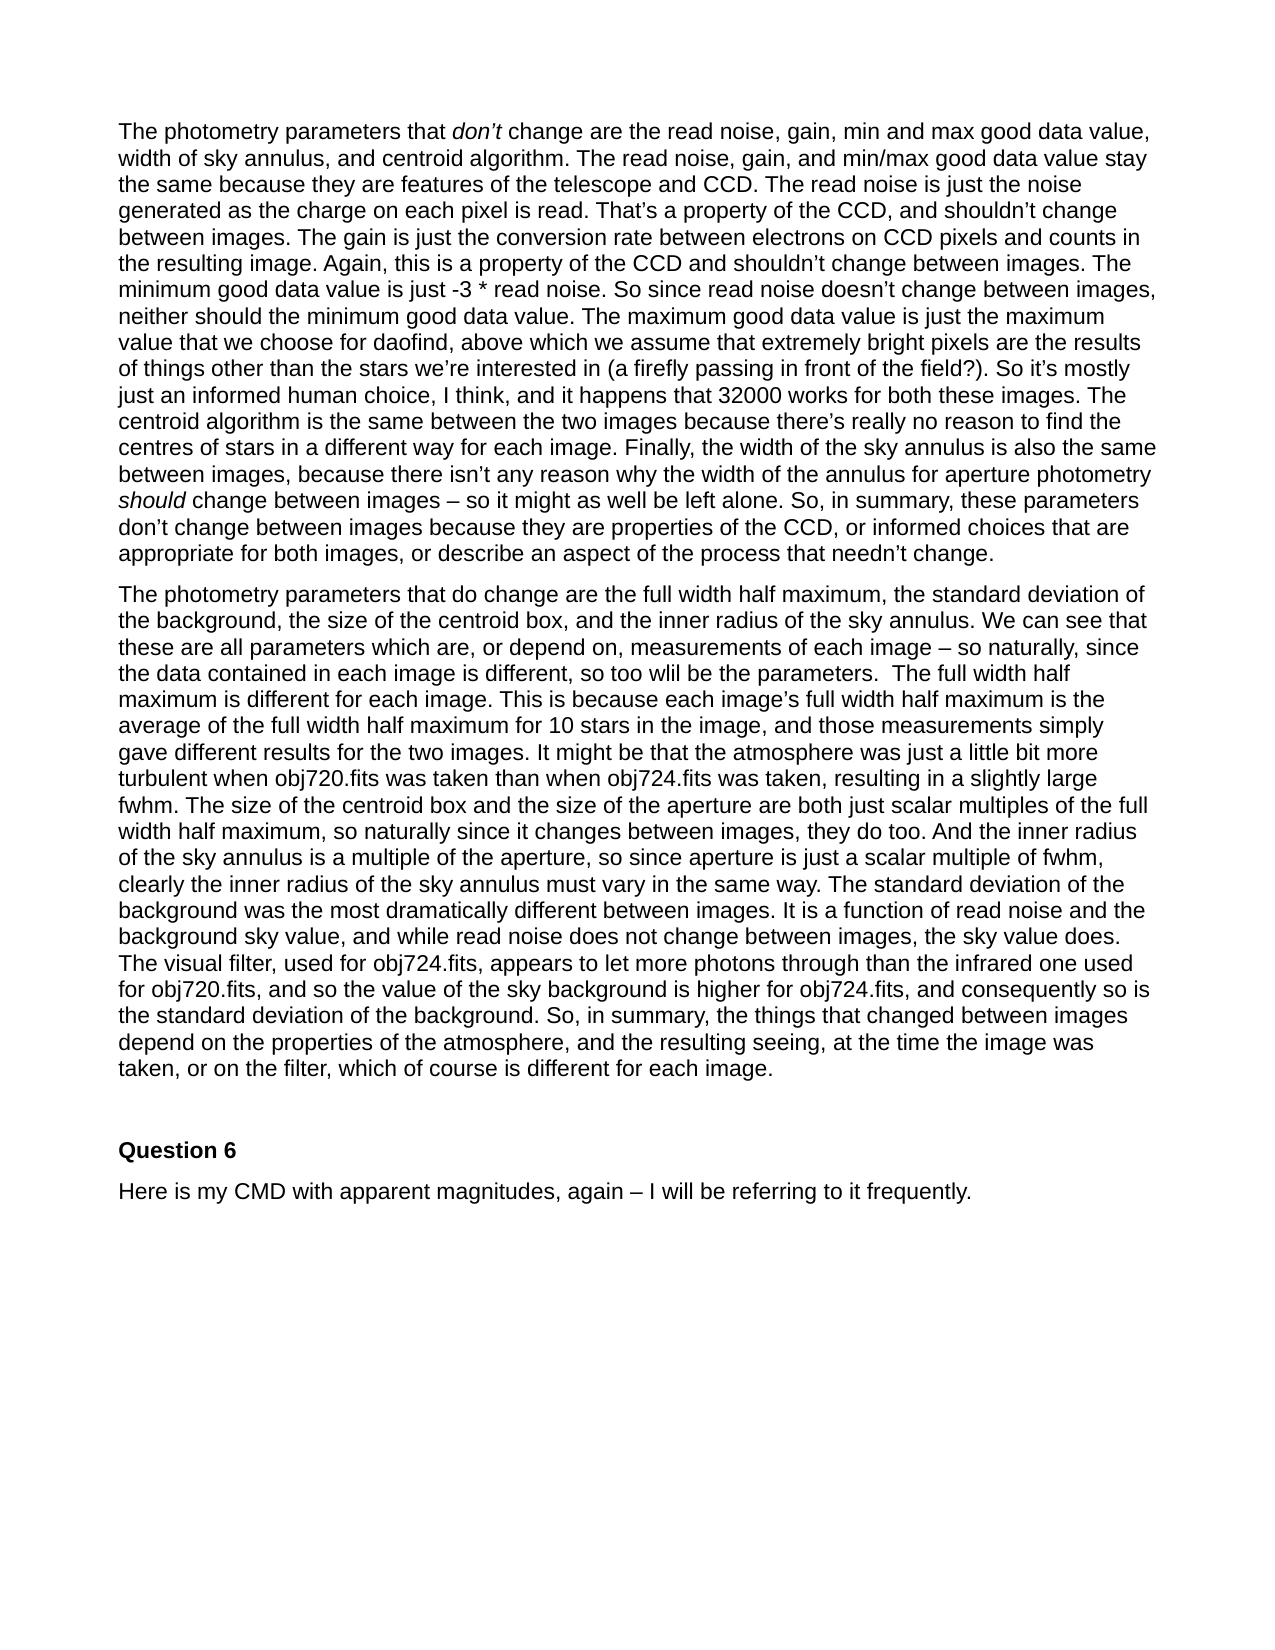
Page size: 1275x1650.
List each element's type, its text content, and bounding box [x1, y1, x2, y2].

text The photometry parameters that do change are the full width half maximum, the standard deviation of the background, the size of the centroid box, and the inner radius of the sky annulus. We can see that these are all parameters which are, or depend on, measurements of each image – so naturally, since the data contained in each image is different, so too wlil be the parameters. The full width half maximum is different for each image. This is because each image’s full width half maximum is the average of the full width half maximum for 10 stars in the image, and those measurements simply gave different results for the two images. It might be that the atmosphere was just a little bit more turbulent when obj720.fits was taken than when obj724.fits was taken, resulting in a slightly large fwhm. The size of the centroid box and the size of the aperture are both just scalar multiples of the full width half maximum, so naturally since it changes between images, they do too. And the inner radius of the sky annulus is a multiple of the aperture, so since aperture is just a scalar multiple of fwhm, clearly the inner radius of the sky annulus must vary in the same way. The standard deviation of the background was the most dramatically different between images. It is a function of read noise and the background sky value, and while read noise does not change between images, the sky value does. The visual filter, used for obj724.fits, appears to let more photons through than the infrared one used for obj720.fits, and so the value of the sky background is higher for obj724.fits, and consequently so is the standard deviation of the background. So, in summary, the things that changed between images depend on the properties of the atmosphere, and the resulting seeing, at the time the image was taken, or on the filter, which of course is different for each image. [118, 581, 1157, 1081]
text The photometry parameters that don’t change are the read noise, gain, min and max good data value, width of sky annulus, and centroid algorithm. The read noise, gain, and min/max good data value stay the same because they are features of the telescope and CCD. The read noise is just the noise generated as the charge on each pixel is read. That’s a property of the CCD, and shouldn’t change between images. The gain is just the conversion rate between electrons on CCD pixels and counts in the resulting image. Again, this is a property of the CCD and shouldn’t change between images. The minimum good data value is just -3 * read noise. So since read noise doesn’t change between images, neither should the minimum good data value. The maximum good data value is just the maximum value that we choose for daofind, above which we assume that extremely bright pixels are the results of things other than the stars we’re interested in (a firefly passing in front of the field?). So it’s mostly just an informed human choice, I think, and it happens that 32000 works for both these images. The centroid algorithm is the same between the two images because there’s really no reason to find the centres of stars in a different way for each image. Finally, the width of the sky annulus is also the same between images, because there isn’t any reason why the width of the annulus for aperture photometry should change between images – so it might as well be left alone. So, in summary, these parameters don’t change between images because they are properties of the CCD, or informed choices that are appropriate for both images, or describe an aspect of the process that needn’t change. [118, 118, 1157, 566]
text Question 6 [118, 1137, 1157, 1163]
text Here is my CMD with apparent magnitudes, again – I will be referring to it frequently. [118, 1178, 1157, 1204]
